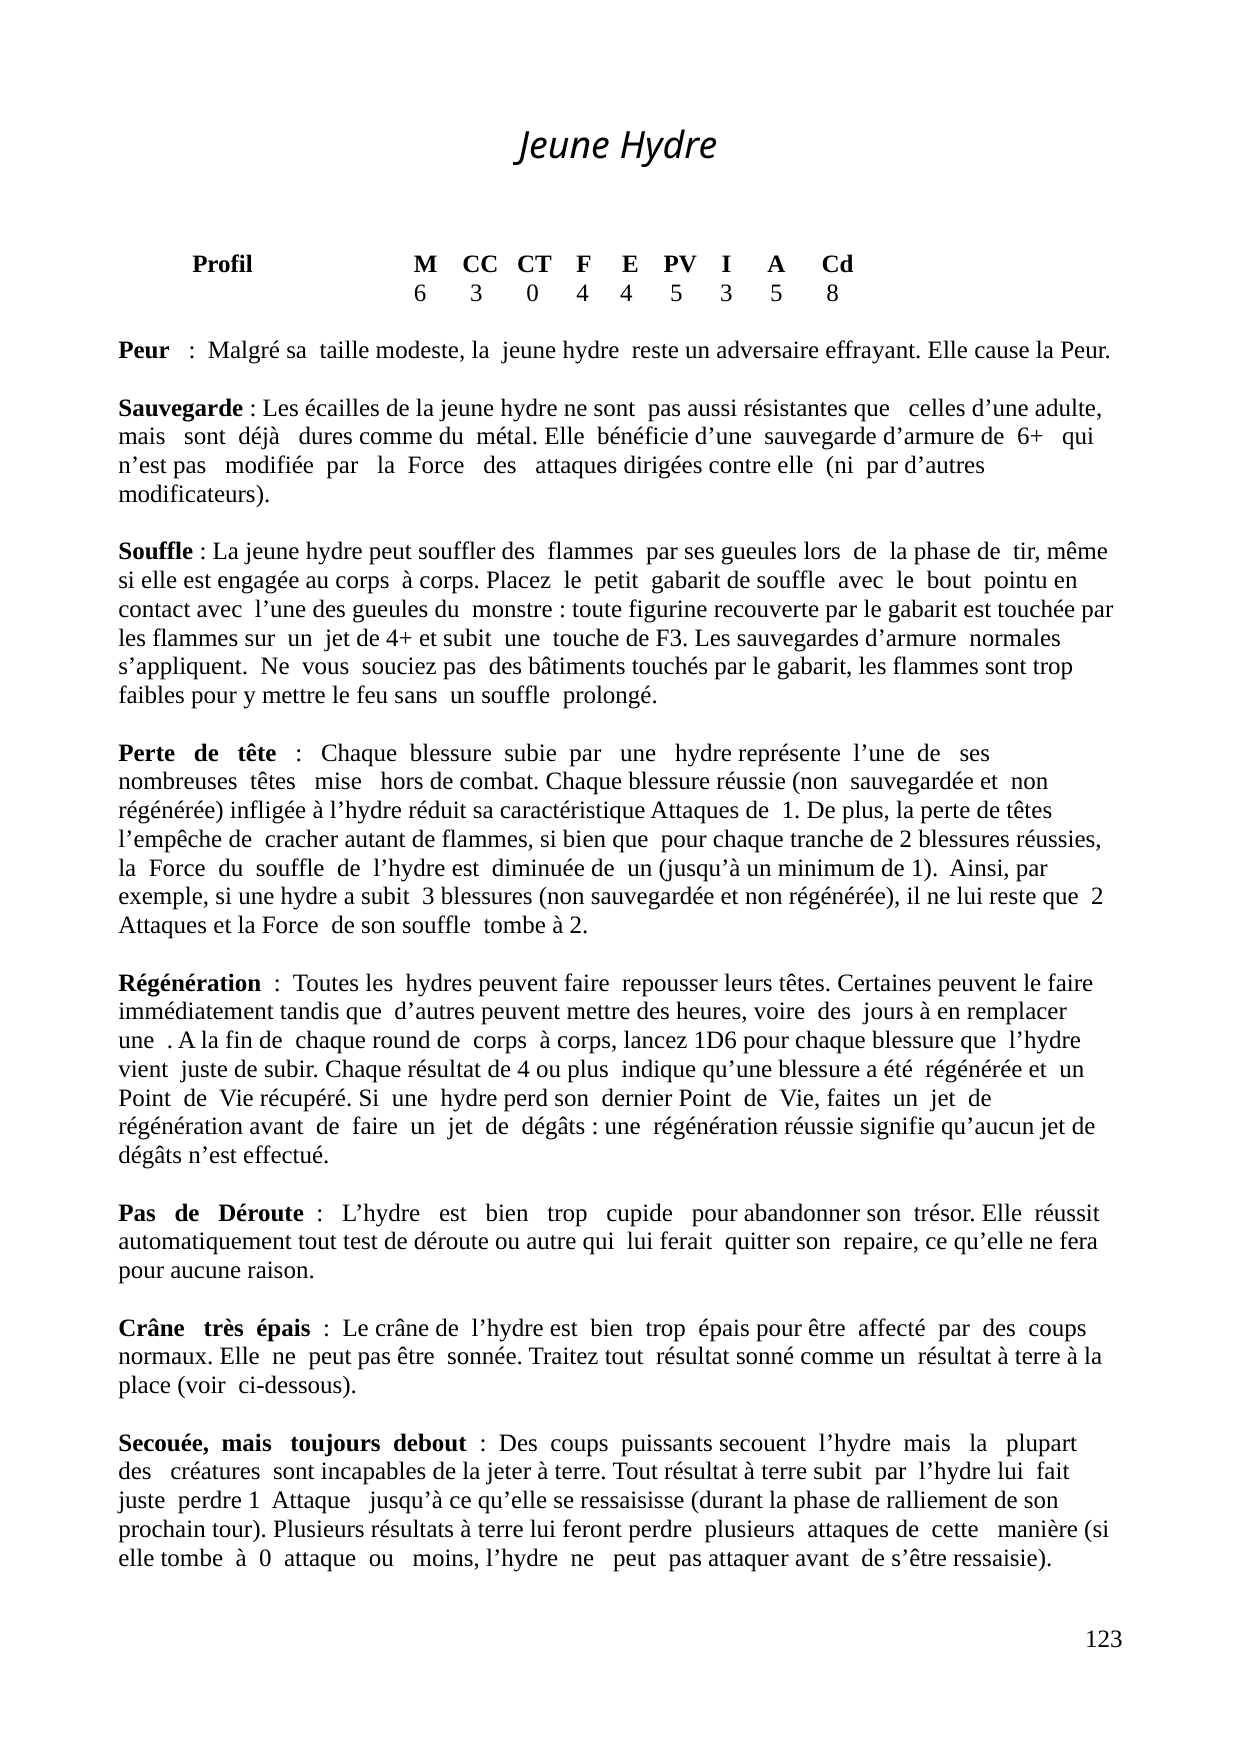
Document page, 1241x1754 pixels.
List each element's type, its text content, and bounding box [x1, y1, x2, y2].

text Perte de tête : Chaque blessure subie par une hydre représente l’une de ses nombreuses têtes mise hors de combat. Chaque blessure réussie (non sauvegardée et non régénérée) infligée à l’hydre réduit sa caractéristique Attaques de 1. De plus, la perte de têtes l’empêche de cracher autant de flammes, si bien que pour chaque tranche de 2 blessures réussies, la Force du souffle de l’hydre est diminuée de un (jusqu’à un minimum de 1). Ainsi, par exemple, si une hydre a subit 3 blessures (non sauvegardée et non régénérée), il ne lui reste que 2 Attaques et la Force de son souffle tombe à 2. [118, 738, 1122, 939]
text 6 3 0 4 4 5 3 5 8 [192, 278, 1122, 306]
text Jeune Hydre [118, 118, 1122, 169]
text Profil M CC CT F E PV I A Cd [192, 249, 1122, 278]
text Régénération : Toutes les hydres peuvent faire repousser leurs têtes. Certaines peuvent le faire immédiatement tandis que d’autres peuvent mettre des heures, voire des jours à en remplacer une . A la fin de chaque round de corps à corps, lancez 1D6 pour chaque blessure que l’hydre vient juste de subir. Chaque résultat de 4 ou plus indique qu’une blessure a été régénérée et un Point de Vie récupéré. Si une hydre perd son dernier Point de Vie, faites un jet de régénération avant de faire un jet de dégâts : une régénération réussie signifie qu’aucun jet de dégâts n’est effectué. [118, 968, 1122, 1169]
text Sauvegarde : Les écailles de la jeune hydre ne sont pas aussi résistantes que celles d’une adulte, mais sont déjà dures comme du métal. Elle bénéficie d’une sauvegarde d’armure de 6+ qui n’est pas modifiée par la Force des attaques dirigées contre elle (ni par d’autres modificateurs). [118, 393, 1122, 508]
text Peur : Malgré sa taille modeste, la jeune hydre reste un adversaire effrayant. Elle cause la Peur. [118, 335, 1122, 364]
text Secouée, mais toujours debout : Des coups puissants secouent l’hydre mais la plupart des créatures sont incapables de la jeter à terre. Tout résultat à terre subit par l’hydre lui fait juste perdre 1 Attaque jusqu’à ce qu’elle se ressaisisse (durant la phase de ralliement de son prochain tour). Plusieurs résultats à terre lui feront perdre plusieurs attaques de cette manière (si elle tombe à 0 attaque ou moins, l’hydre ne peut pas attaquer avant de s’être ressaisie). [118, 1428, 1122, 1571]
text Souffle : La jeune hydre peut souffler des flammes par ses gueules lors de la phase de tir, même si elle est engagée au corps à corps. Placez le petit gabarit de souffle avec le bout pointu en contact avec l’une des gueules du monstre : toute figurine recouverte par le gabarit est touchée par les flammes sur un jet de 4+ et subit une touche de F3. Les sauvegardes d’armure normales s’appliquent. Ne vous souciez pas des bâtiments touchés par le gabarit, les flammes sont trop faibles pour y mettre le feu sans un souffle prolongé. [118, 536, 1122, 709]
text Pas de Déroute : L’hydre est bien trop cupide pour abandonner son trésor. Elle réussit automatiquement tout test de déroute ou autre qui lui ferait quitter son repaire, ce qu’elle ne fera pour aucune raison. [118, 1198, 1122, 1284]
text Crâne très épais : Le crâne de l’hydre est bien trop épais pour être affecté par des coups normaux. Elle ne peut pas être sonnée. Traitez tout résultat sonné comme un résultat à terre à la place (voir ci-dessous). [118, 1313, 1122, 1399]
